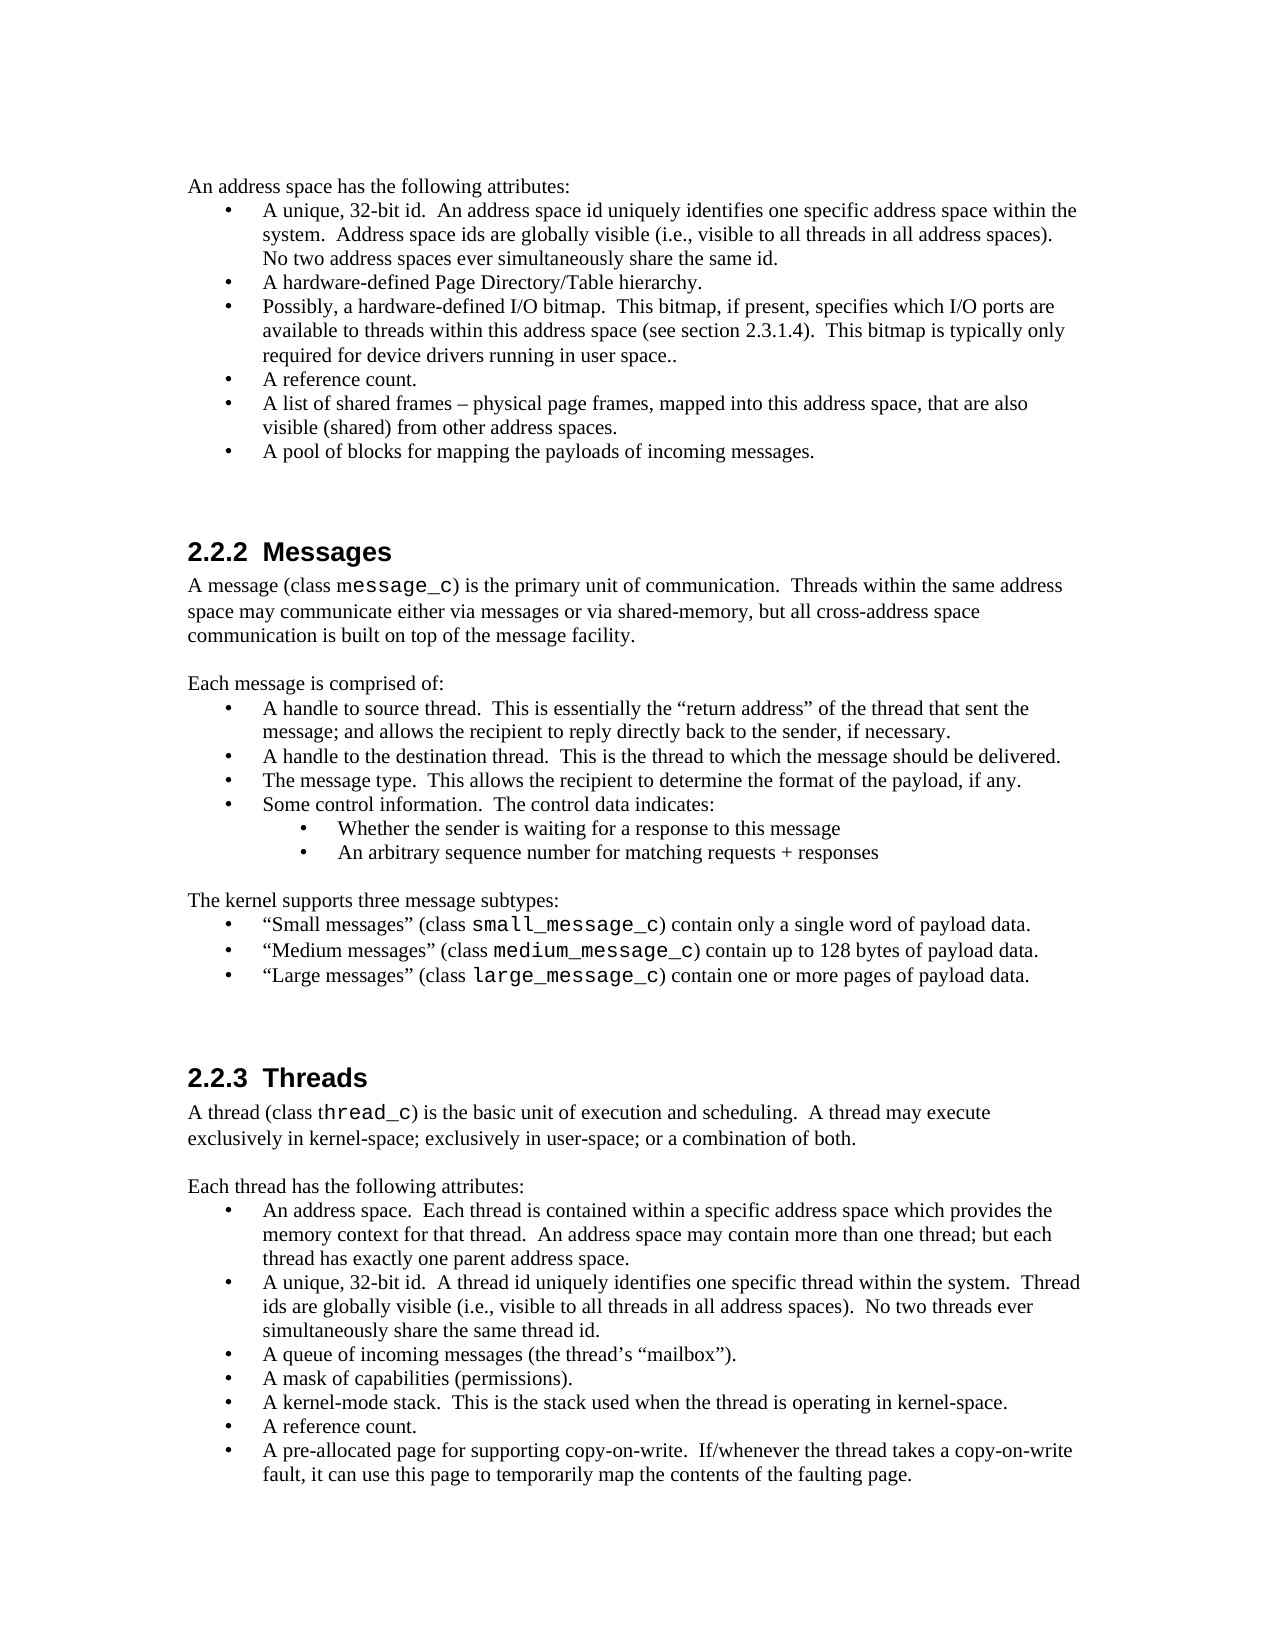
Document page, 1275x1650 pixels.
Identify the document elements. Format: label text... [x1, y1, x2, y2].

list A kernel-mode stack. This is the stack used when the thread is operating in kernel-space. [225, 1390, 1087, 1414]
list An arbitrary sequence number for matching requests + responses [300, 840, 1087, 864]
list A reference count. [225, 367, 1087, 391]
list “Small messages” (class small_message_c) contain only a single word of payload data. [225, 912, 1087, 938]
list A reference count. [225, 1414, 1087, 1438]
list A unique, 32-bit id. A thread id uniquely identifies one specific thread within the system. Thread ids are globally visible (i.e., visible to all threads in all address spaces). No two threads ever simultaneously share the same thread id. [225, 1270, 1087, 1342]
list The message type. This allows the recipient to determine the format of the payload, if any. [225, 768, 1087, 792]
subtitle Threads [187, 1062, 1087, 1093]
text A message (class message_c) is the primary unit of communication. Threads within the same address space may communicate either via messages or via shared-memory, but all cross-address space communication is built on top of the message facility. [187, 573, 1087, 647]
list An address space. Each thread is contained within a specific address space which provides the memory context for that thread. An address space may contain more than one thread; but each thread has exactly one parent address space. [225, 1198, 1087, 1270]
list A hardware-defined Page Directory/Table hierarchy. [225, 270, 1087, 294]
list Possibly, a hardware-defined I/O bitmap. This bitmap, if present, specifies which I/O ports are available to threads within this address space (see section 2.3.1.4). This bitmap is typically only required for device drivers running in user space.. [225, 294, 1087, 367]
list A pool of blocks for mapping the payloads of incoming messages. [225, 439, 1087, 463]
text Each thread has the following attributes: [187, 1174, 1087, 1198]
list A unique, 32-bit id. An address space id uniquely identifies one specific address space within the system. Address space ids are globally visible (i.e., visible to all threads in all address spaces). No two address spaces ever simultaneously share the same id. [225, 198, 1087, 270]
list “Large messages” (class large_message_c) contain one or more pages of payload data. [225, 963, 1087, 989]
subtitle Messages [187, 536, 1087, 567]
list A pre-allocated page for supporting copy-on-write. If/whenever the thread takes a copy-on-write fault, it can use this page to temporarily map the contents of the faulting page. [225, 1438, 1087, 1486]
list A handle to the destination thread. This is the thread to which the message should be delivered. [225, 743, 1087, 768]
list A handle to source thread. This is essentially the “return address” of the thread that sent the message; and allows the recipient to reply directly back to the sender, if necessary. [225, 695, 1087, 743]
text An address space has the following attributes: [187, 174, 1087, 198]
list Whether the sender is waiting for a response to this message [300, 816, 1087, 840]
text A thread (class thread_c) is the basic unit of execution and scheduling. A thread may execute exclusively in kernel-space; exclusively in user-space; or a combination of both. [187, 1100, 1087, 1149]
list A queue of incoming messages (the thread’s “mailbox”). [225, 1342, 1087, 1366]
list Some control information. The control data indicates: [225, 792, 1087, 816]
list A list of shared frames – physical page frames, mapped into this address space, that are also visible (shared) from other address spaces. [225, 391, 1087, 439]
text Each message is comprised of: [187, 671, 1087, 695]
list “Medium messages” (class medium_message_c) contain up to 128 bytes of payload data. [225, 938, 1087, 963]
list A mask of capabilities (permissions). [225, 1366, 1087, 1390]
text The kernel supports three message subtypes: [187, 888, 1087, 912]
